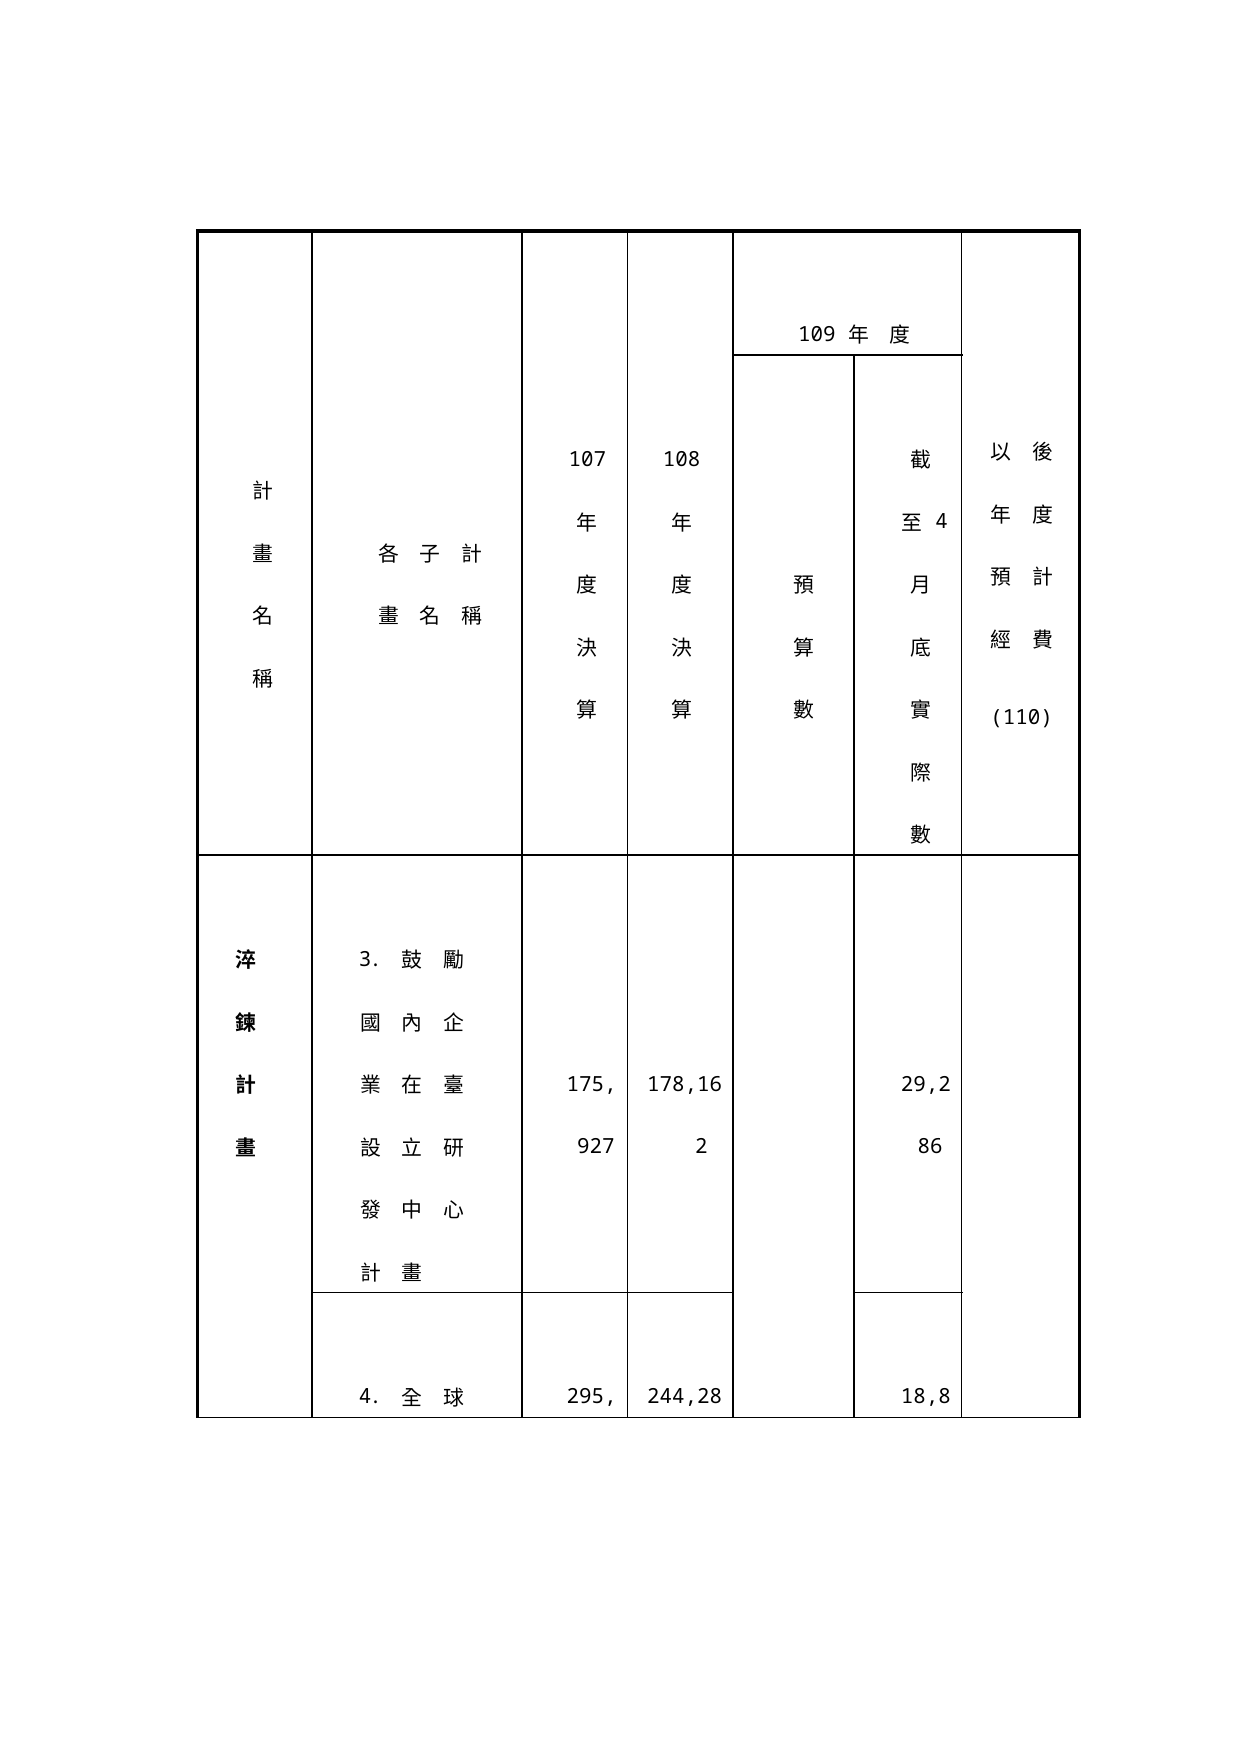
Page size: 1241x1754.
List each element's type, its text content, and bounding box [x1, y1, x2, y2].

table_cell 295, [523, 1293, 627, 1417]
table_header 107年度決算 [523, 233, 627, 854]
table_cell 3.鼓勵國內企業在臺設立研發中心計畫 [313, 856, 521, 1292]
table_header 各子計畫名稱 [313, 233, 521, 854]
table_cell 178,162 [628, 856, 732, 1292]
table_header 108年度決算 [628, 233, 732, 854]
table_header 109年度 [734, 233, 961, 354]
table_cell 18,8 [855, 1293, 961, 1417]
table_cell 175,927 [523, 856, 627, 1292]
table_header 以後年度預計經費 (110) [962, 233, 1078, 854]
table_cell 淬鍊計畫 [199, 856, 311, 1417]
table_cell 預算數 [734, 356, 853, 854]
table_cell 4.全球 [313, 1293, 521, 1417]
table_cell 截至4月底實際數 [855, 356, 961, 854]
table_cell [734, 856, 853, 1417]
table_cell 244,28 [628, 1293, 732, 1417]
table_cell 29,286 [855, 856, 961, 1292]
table_cell [962, 856, 1078, 1417]
table_header 計畫名稱 [199, 233, 311, 854]
